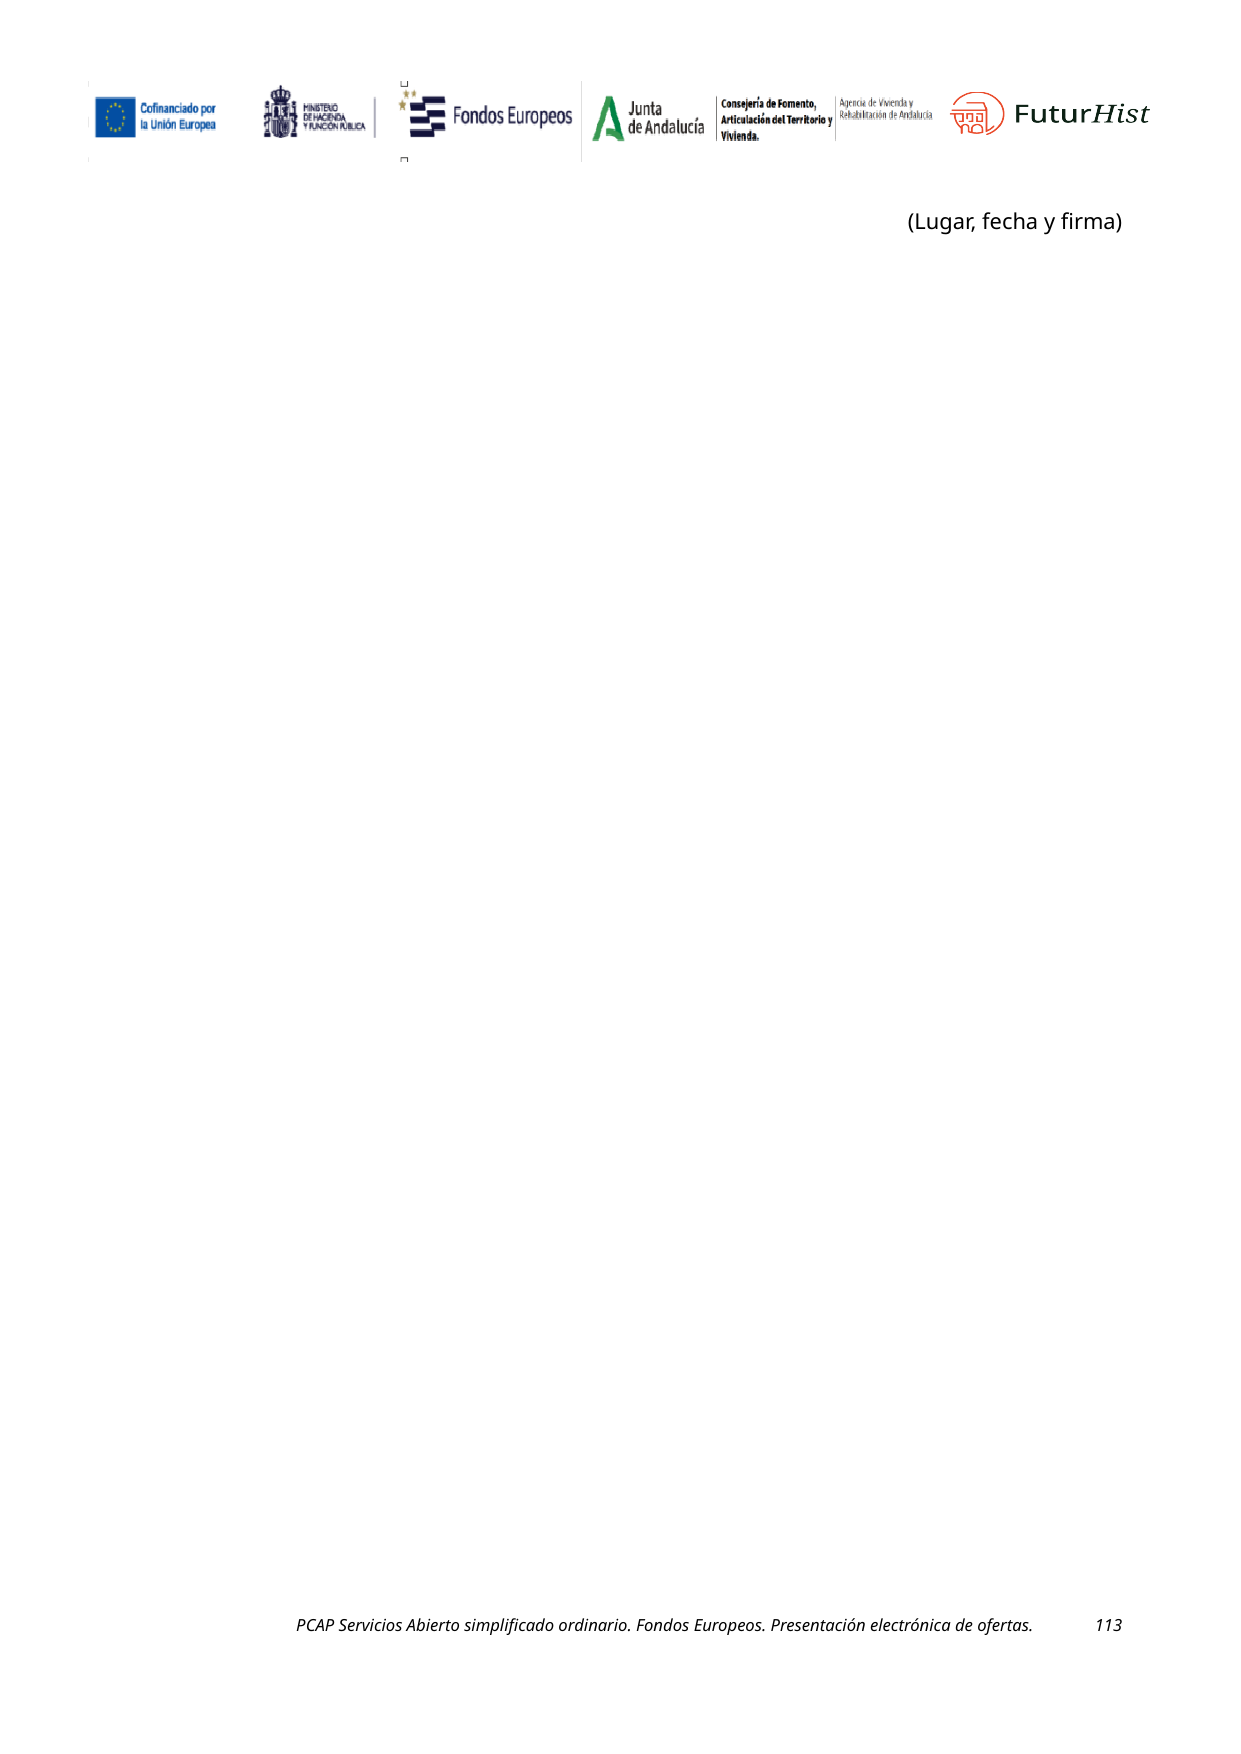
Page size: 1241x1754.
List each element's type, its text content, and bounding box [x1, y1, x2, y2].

picture [88, 79, 943, 162]
text (Lugar, fecha y firma) [118, 206, 1122, 236]
picture [949, 92, 1150, 135]
